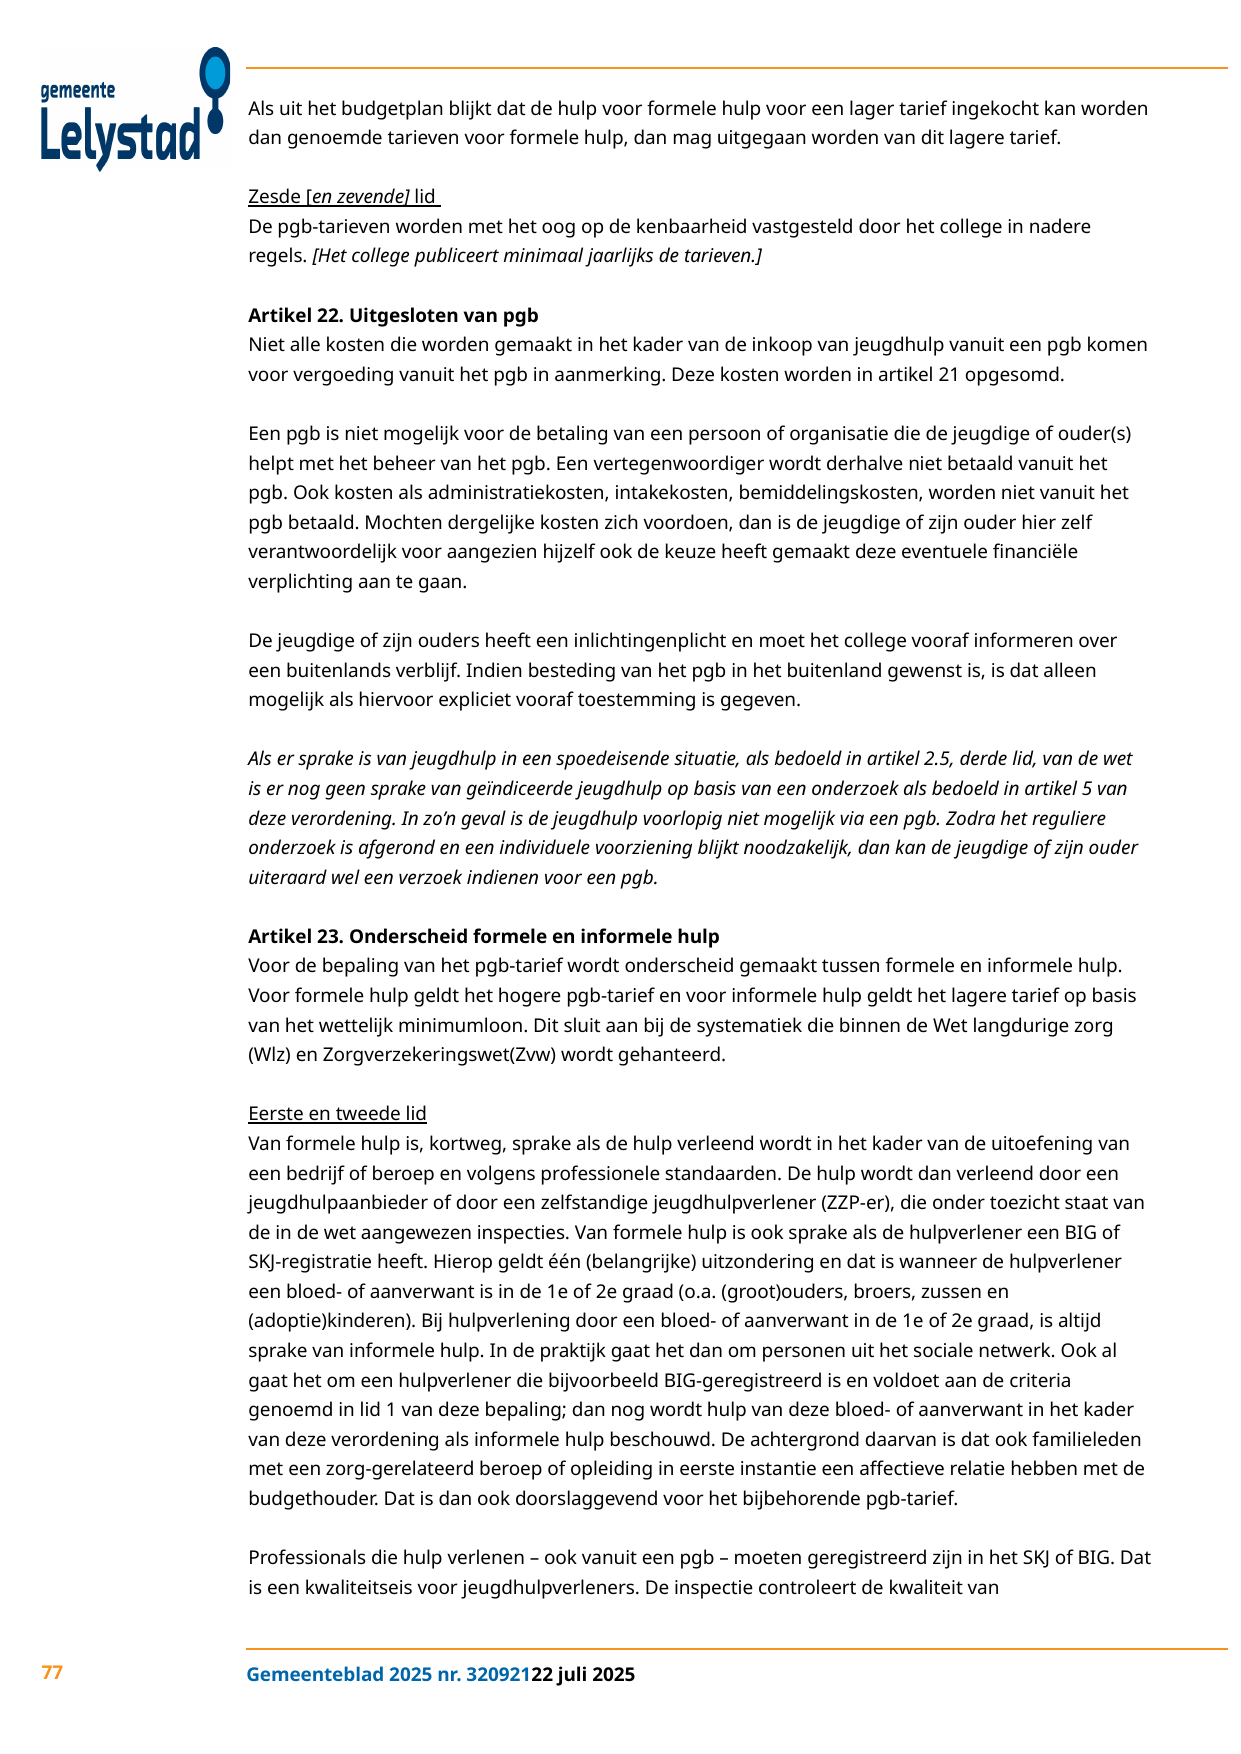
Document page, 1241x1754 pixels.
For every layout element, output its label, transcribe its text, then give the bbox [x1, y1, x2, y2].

text Als uit het budgetplan blijkt dat de hulp voor formele hulp voor een lager tarief ingekocht kan worden dan genoemde tarieven voor formele hulp, dan mag uitgegaan worden van dit lagere tarief. [248, 95, 1152, 150]
text De jeugdige of zijn ouders heeft een inlichtingenplicht en moet het college vooraf informeren over een buitenlands verblijf. Indien besteding van het pgb in het buitenland gewenst is, is dat alleen mogelijk als hiervoor expliciet vooraf toestemming is gegeven. [248, 627, 1152, 712]
text Van formele hulp is, kortweg, sprake als de hulp verleend wordt in het kader van de uitoefening van een bedrijf of beroep en volgens professionele standaarden. De hulp wordt dan verleend door een jeugdhulpaanbieder of door een zelfstandige jeugdhulpverlener (ZZP-er), die onder toezicht staat van de in de wet aangewezen inspecties. Van formele hulp is ook sprake als de hulpverlener een BIG of SKJ-registratie heeft. Hierop geldt één (belangrijke) uitzondering en dat is wanneer de hulpverlener een bloed- of aanverwant is in de 1e of 2e graad (o.a. (groot)ouders, broers, zussen en (adoptie)kinderen). Bij hulpverlening door een bloed- of aanverwant in de 1e of 2e graad, is altijd sprake van informele hulp. In de praktijk gaat het dan om personen uit het sociale netwerk. Ook al gaat het om een hulpverlener die bijvoorbeeld BIG-geregistreerd is en voldoet aan de criteria genoemd in lid 1 van deze bepaling; dan nog wordt hulp van deze bloed- of aanverwant in het kader van deze verordening als informele hulp beschouwd. De achtergrond daarvan is dat ook familieleden met een zorg-gerelateerd beroep of opleiding in eerste instantie een affectieve relatie hebben met de budgethouder. Dat is dan ook doorslaggevend voor het bijbehorende pgb-tarief. [248, 1130, 1152, 1511]
text Artikel 22. Uitgesloten van pgb [248, 302, 1152, 328]
text Voor de bepaling van het pgb-tarief wordt onderscheid gemaakt tussen formele en informele hulp. Voor formele hulp geldt het hogere pgb-tarief en voor informele hulp geldt het lagere tarief op basis van het wettelijk minimumloon. Dit sluit aan bij de systematiek die binnen de Wet langdurige zorg (Wlz) en Zorgverzekeringswet(Zvw) wordt gehanteerd. [248, 953, 1152, 1067]
text Zesde [en zevende] lid [248, 183, 1152, 209]
text Artikel 23. Onderscheid formele en informele hulp [248, 923, 1152, 949]
text De pgb-tarieven worden met het oog op de kenbaarheid vastgesteld door het college in nadere regels. [Het college publiceert minimaal jaarlijks de tarieven.] [248, 213, 1152, 268]
text Professionals die hulp verlenen – ook vanuit een pgb – moeten geregistreerd zijn in het SKJ of BIG. Dat is een kwaliteitseis voor jeugdhulpverleners. De inspectie controleert de kwaliteit van [248, 1544, 1152, 1600]
text Een pgb is niet mogelijk voor de betaling van een persoon of organisatie die de jeugdige of ouder(s) helpt met het beheer van het pgb. Een vertegenwoordiger wordt derhalve niet betaald vanuit het pgb. Ook kosten als administratiekosten, intakekosten, bemiddelingskosten, worden niet vanuit het pgb betaald. Mochten dergelijke kosten zich voordoen, dan is de jeugdige of zijn ouder hier zelf verantwoordelijk voor aangezien hijzelf ook de keuze heeft gemaakt deze eventuele financiële verplichting aan te gaan. [248, 420, 1152, 594]
text Eerste en tweede lid [248, 1101, 1152, 1126]
text Als er sprake is van jeugdhulp in een spoedeisende situatie, als bedoeld in artikel 2.5, derde lid, van de wet is er nog geen sprake van geïndiceerde jeugdhulp op basis van een onderzoek als bedoeld in artikel 5 van deze verordening. In zo’n geval is de jeugdhulp voorlopig niet mogelijk via een pgb. Zodra het reguliere onderzoek is afgerond en een individuele voorziening blijkt noodzakelijk, dan kan de jeugdige of zijn ouder uiteraard wel een verzoek indienen voor een pgb. [248, 746, 1152, 890]
picture [41, 47, 231, 172]
text Niet alle kosten die worden gemaakt in het kader van de inkoop van jeugdhulp vanuit een pgb komen voor vergoeding vanuit het pgb in aanmerking. Deze kosten worden in artikel 21 opgesomd. [248, 331, 1152, 387]
